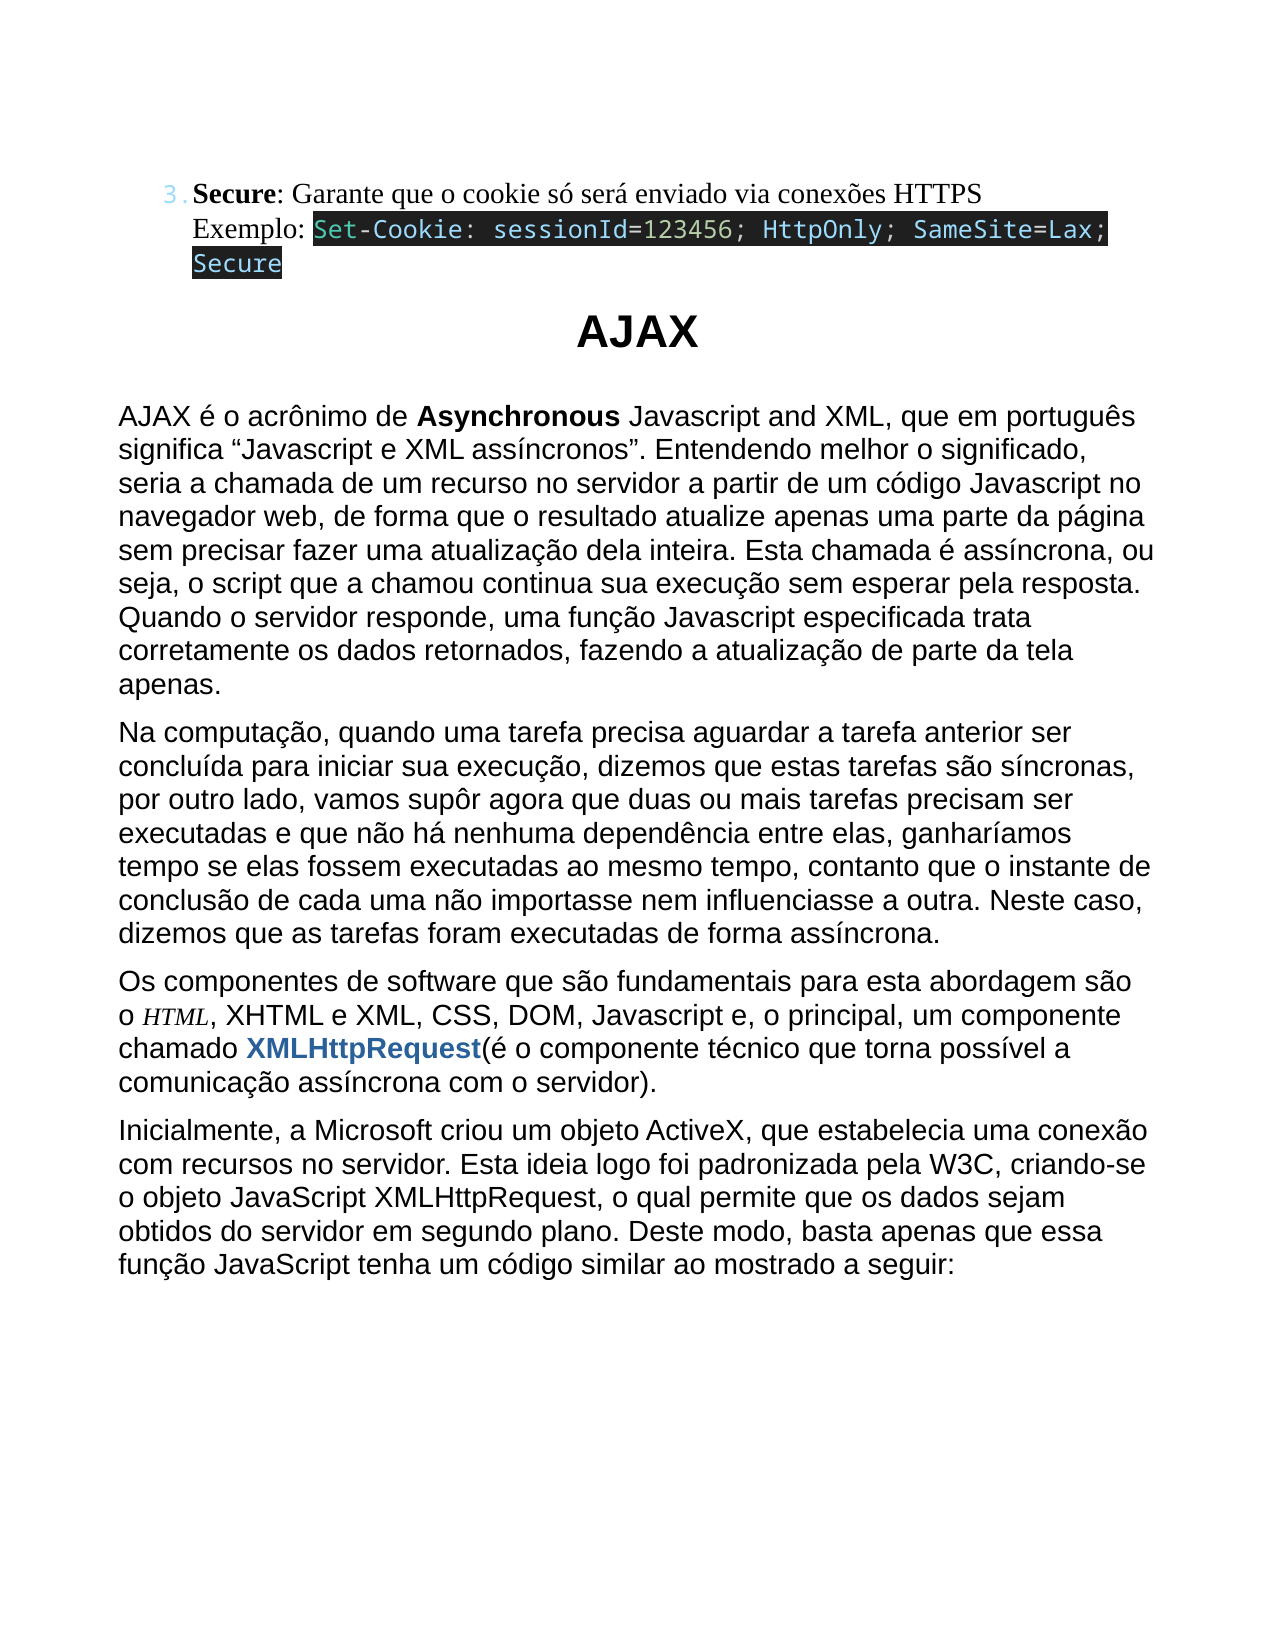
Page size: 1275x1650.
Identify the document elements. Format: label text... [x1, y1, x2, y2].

text Inicialmente, a Microsoft criou um objeto ActiveX, que estabelecia uma conexão com recursos no servidor. Esta ideia logo foi padronizada pela W3C, criando-se o objeto JavaScript XMLHttpRequest, o qual permite que os dados sejam obtidos do servidor em segundo plano. Deste modo, basta apenas que essa função JavaScript tenha um código similar ao mostrado a seguir: [118, 1113, 1157, 1281]
text Os componentes de software que são fundamentais para esta abordagem são o HTML, XHTML e XML, CSS, DOM, Javascript e, o principal, um componente chamado XMLHttpRequest(é o componente técnico que torna possível a comunicação assíncrona com o servidor). [118, 964, 1157, 1098]
subtitle AJAX [118, 304, 1157, 357]
text AJAX é o acrônimo de Asynchronous Javascript and XML, que em português significa “Javascript e XML assíncronos”. Entendendo melhor o significado, seria a chamada de um recurso no servidor a partir de um código Javascript no navegador web, de forma que o resultado atualize apenas uma parte da página sem precisar fazer uma atualização dela inteira. Esta chamada é assíncrona, ou seja, o script que a chamou continua sua execução sem esperar pela resposta. Quando o servidor responde, uma função Javascript especificada trata corretamente os dados retornados, fazendo a atualização de parte da tela apenas. [118, 398, 1157, 700]
text Na computação, quando uma tarefa precisa aguardar a tarefa anterior ser concluída para iniciar sua execução, dizemos que estas tarefas são síncronas, por outro lado, vamos supôr agora que duas ou mais tarefas precisam ser executadas e que não há nenhuma dependência entre elas, ganharíamos tempo se elas fossem executadas ao mesmo tempo, contanto que o instante de conclusão de cada uma não importasse nem influenciasse a outra. Neste caso, dizemos que as tarefas foram executadas de forma assíncrona. [118, 715, 1157, 950]
list Secure: Garante que o cookie só será enviado via conexões HTTPS Exemplo: Set-Cookie: sessionId=123456; HttpOnly; SameSite=Lax; Secure [162, 176, 1157, 279]
